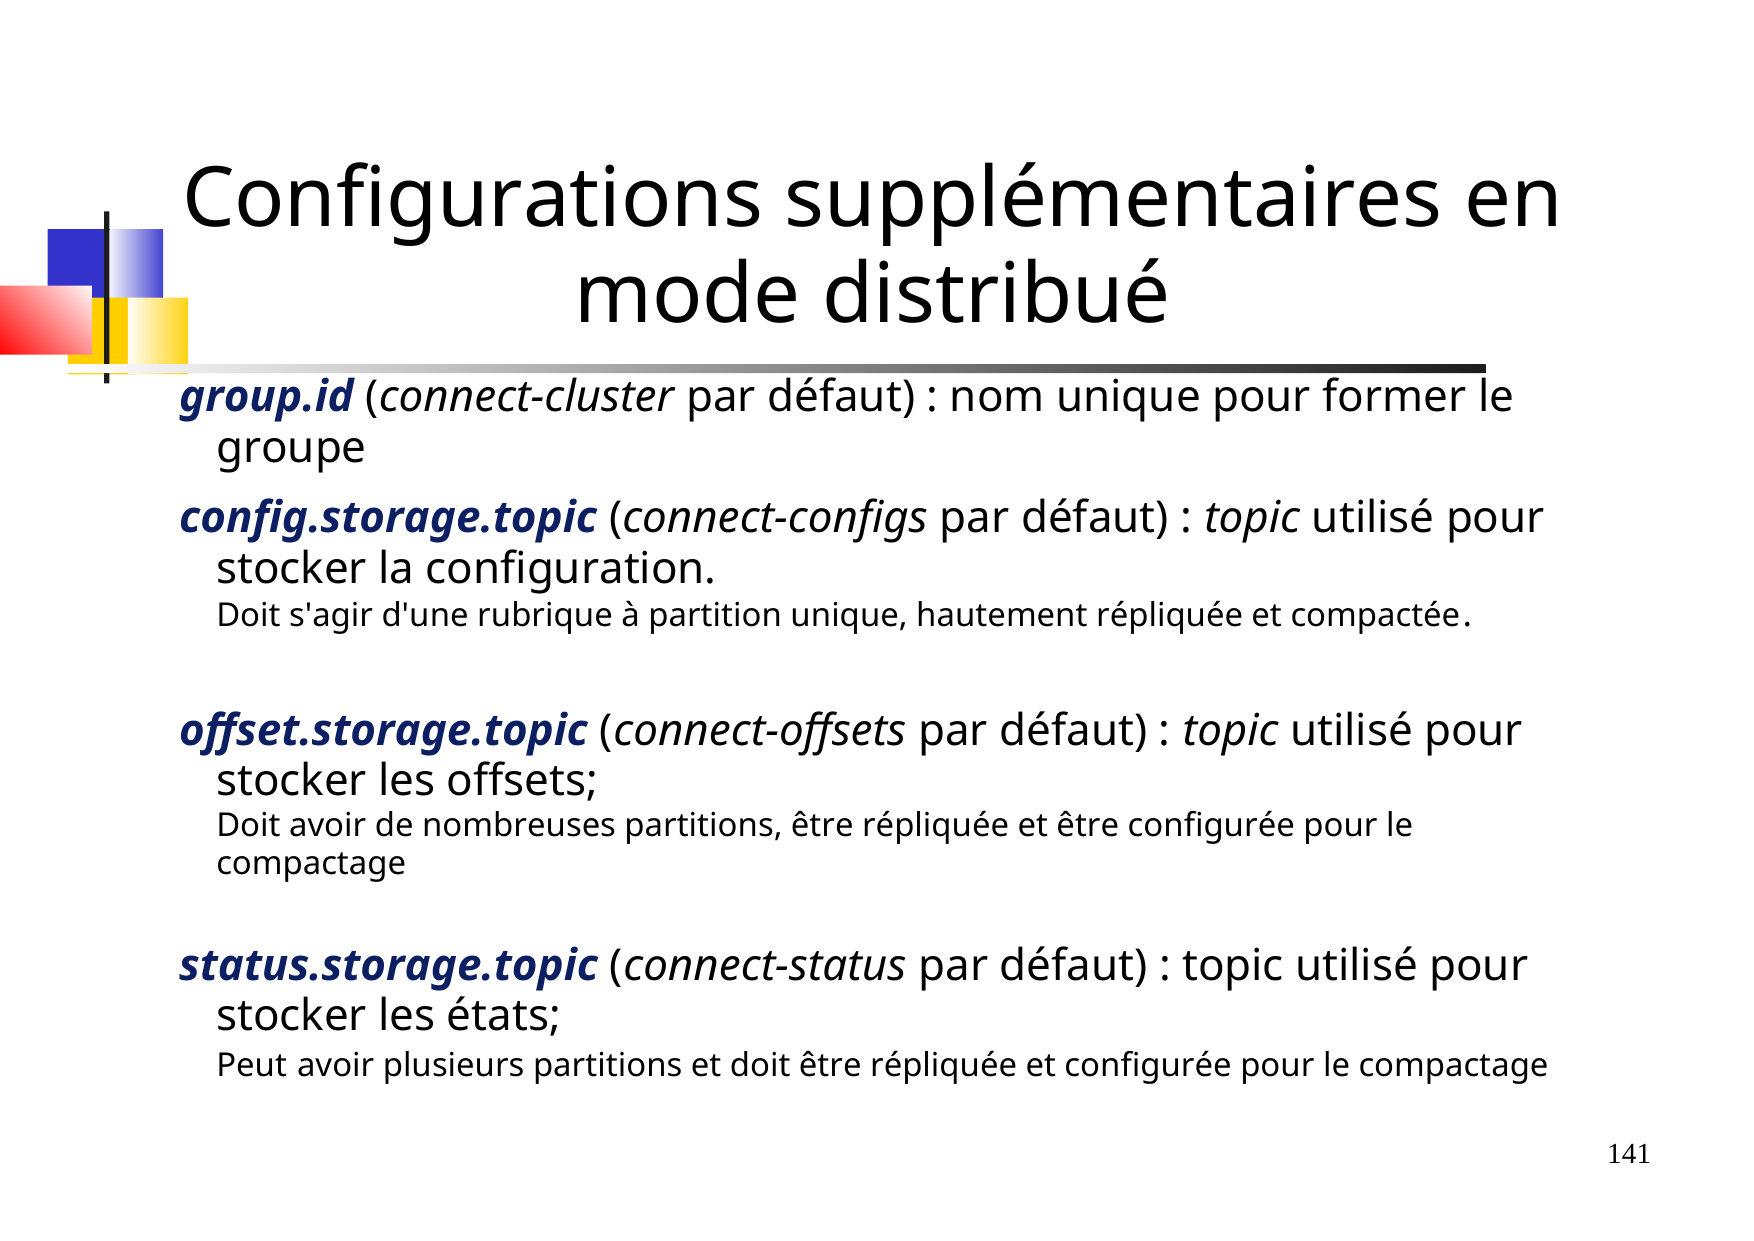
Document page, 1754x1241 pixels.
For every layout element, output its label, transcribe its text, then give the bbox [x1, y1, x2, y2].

list group.id (connect-cluster par défaut) : nom unique pour former le groupe config.storage.topic (connect-configs par défaut) : topic utilisé pour stocker la configuration. Doit s'agir d'une rubrique à partition unique, hautement répliquée et compactée. offset.storage.topic (connect-offsets par défaut) : topic utilisé pour stocker les offsets; Doit avoir de nombreuses partitions, être répliquée et être configurée pour le compactage status.storage.topic (connect-status par défaut) : topic utilisé pour stocker les états; Peut avoir plusieurs partitions et doit être répliquée et configurée pour le compactage [179, 371, 1567, 1091]
title Configurations supplémentaires en mode distribué [179, 139, 1567, 351]
